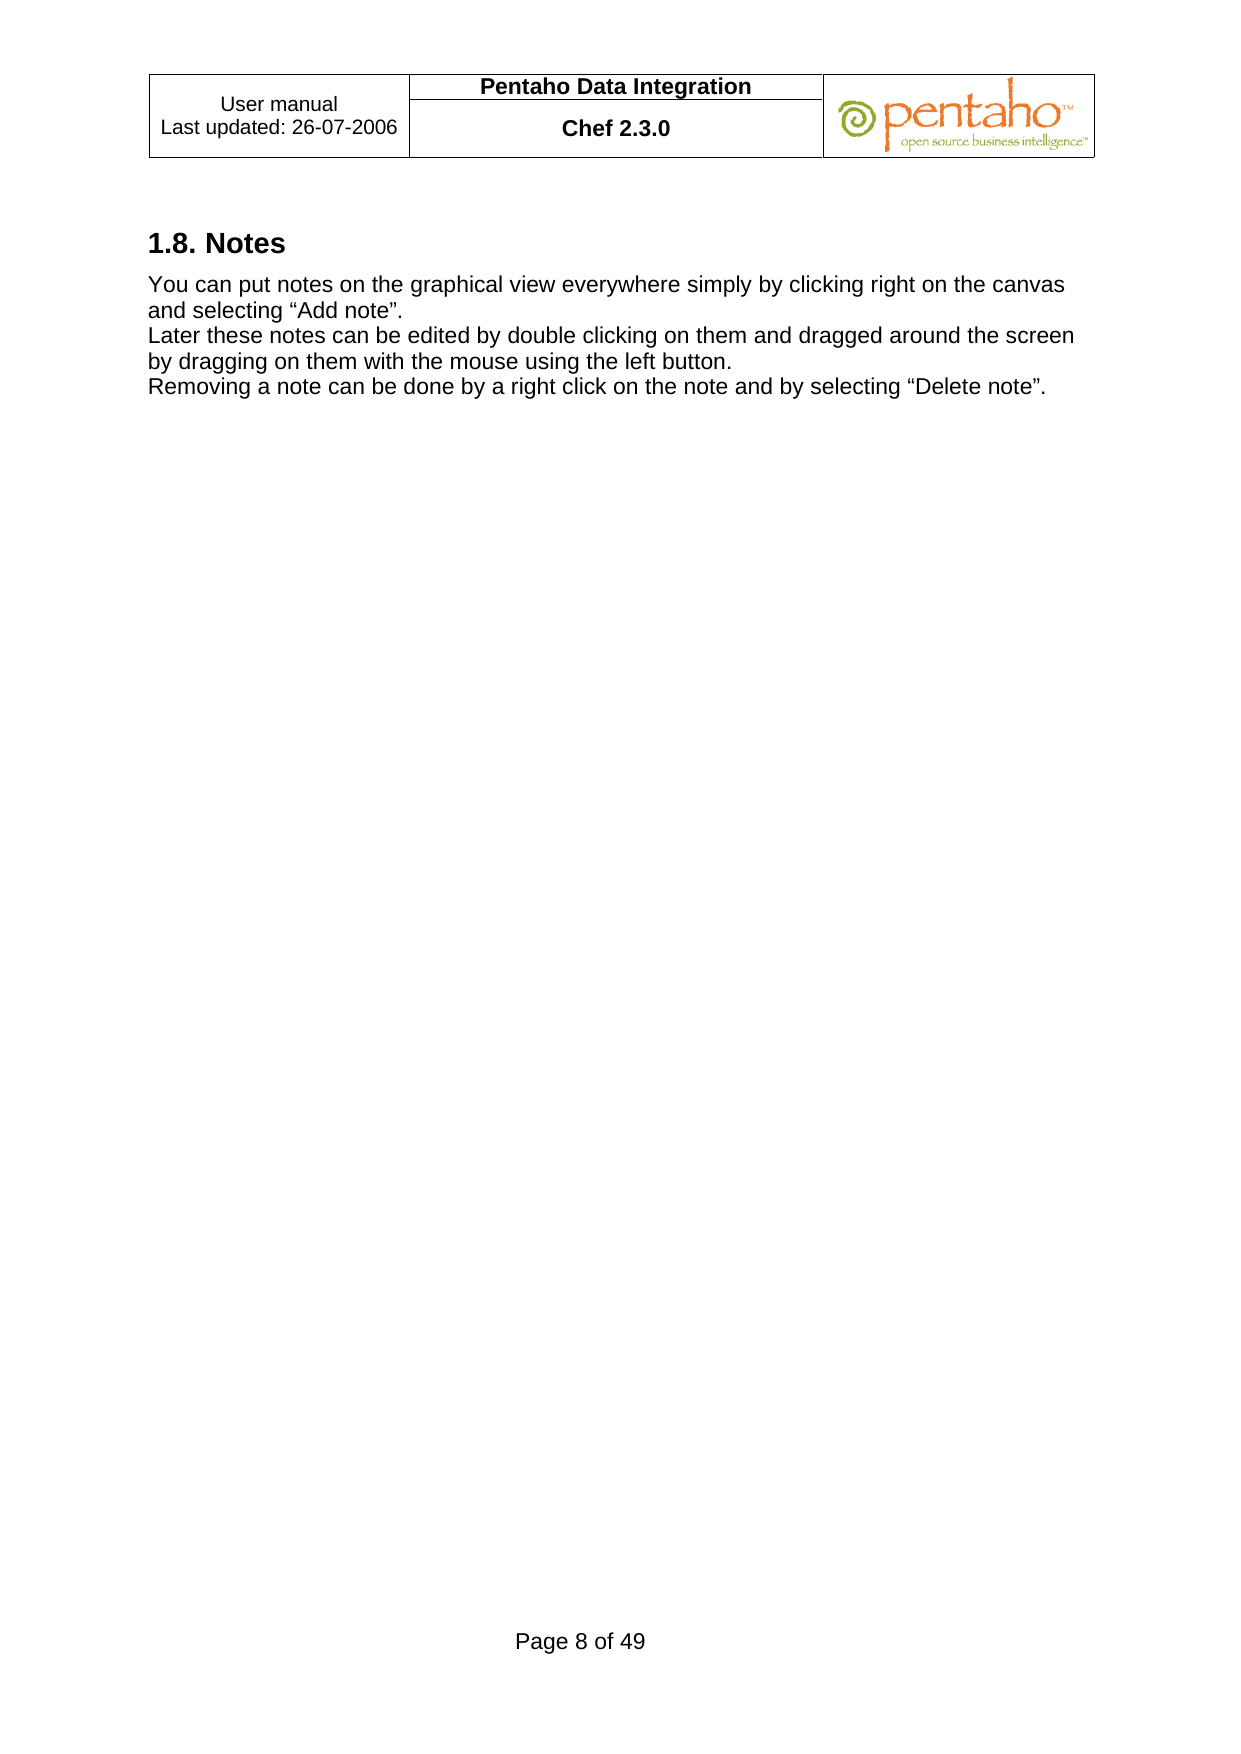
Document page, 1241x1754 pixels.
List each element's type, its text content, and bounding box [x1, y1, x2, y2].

text Later these notes can be edited by double clicking on them and dragged around the screen by dragging on them with the mouse using the left button. [148, 323, 1092, 374]
subtitle Notes [148, 227, 1092, 259]
text Removing a note can be done by a right click on the note and by selecting “Delete note”. [148, 374, 1092, 399]
text You can put notes on the graphical view everywhere simply by clicking right on the canvas and selecting “Add note”. [148, 272, 1092, 323]
